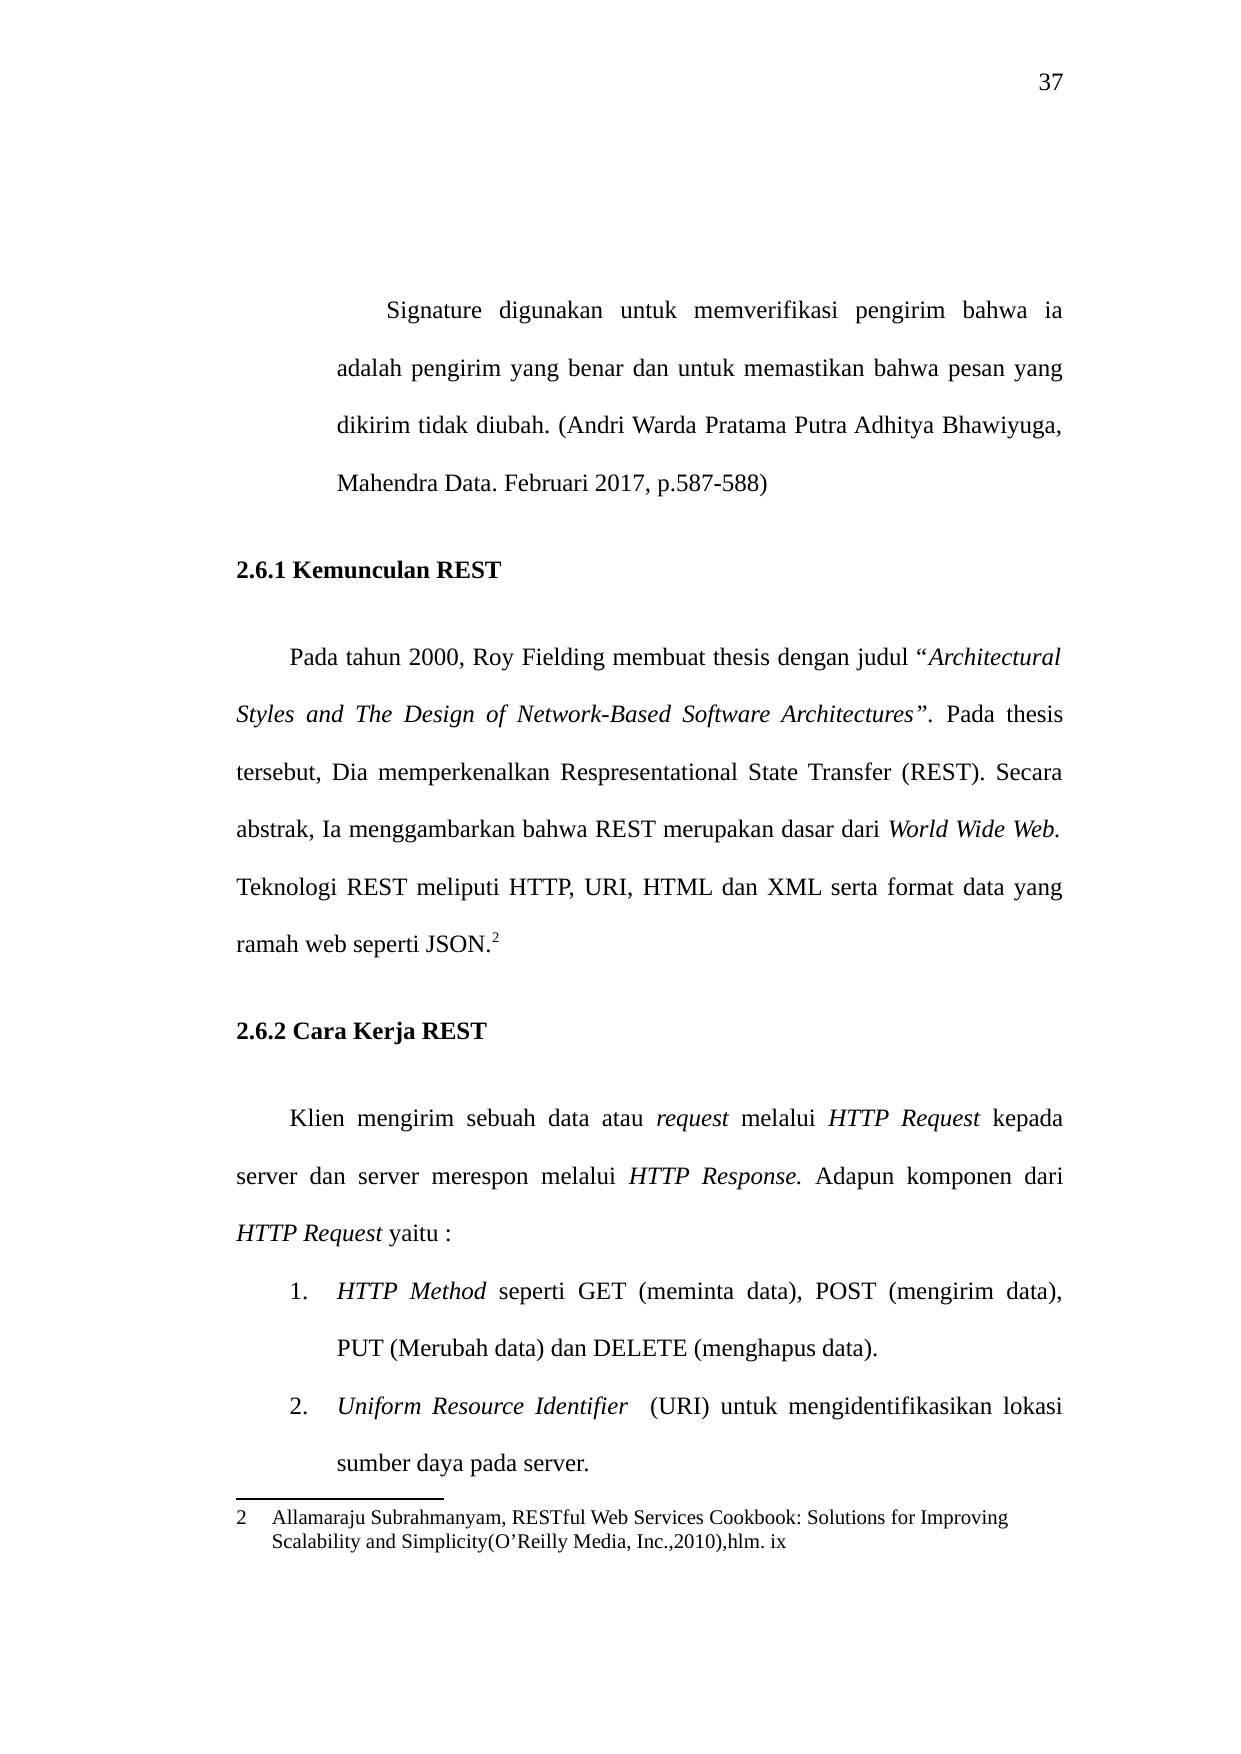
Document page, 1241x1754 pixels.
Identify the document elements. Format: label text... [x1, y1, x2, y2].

subtitle 2.6.1 Kemunculan REST [236, 555, 1063, 583]
text Allamaraju Subrahmanyam, RESTful Web Services Cookbook: Solutions for Improving Scalability and Simplicity(O’Reilly Media, Inc.,2010),hlm. ix [236, 1504, 1063, 1553]
list Signature digunakan untuk memverifikasi pengirim bahwa ia adalah pengirim yang benar dan untuk memastikan bahwa pesan yang dikirim tidak diubah. (Andri Warda Pratama Putra Adhitya Bhawiyuga, Mahendra Data. Februari 2017, p.587-588) [289, 295, 1063, 497]
list Uniform Resource Identifier (URI) untuk mengidentifikasikan lokasi sumber daya pada server. [289, 1391, 1063, 1477]
text ⁠ [236, 1553, 1063, 1577]
list HTTP Method seperti GET (meminta data), POST (mengirim data), PUT (Merubah data) dan DELETE (menghapus data). [289, 1276, 1063, 1362]
text Pada tahun 2000, Roy Fielding membuat thesis dengan judul “Architectural Styles and The Design of Network-Based Software Architectures”. Pada thesis tersebut, Dia memperkenalkan Respresentational State Transfer (REST). Secara abstrak, Ia menggambarkan bahwa REST merupakan dasar dari World Wide Web. Teknologi REST meliputi HTTP, URI, HTML dan XML serta format data yang ramah web seperti JSON. [236, 642, 1063, 958]
text Klien mengirim sebuah data atau request melalui HTTP Request kepada server dan server merespon melalui HTTP Response. Adapun komponen dari HTTP Request yaitu : [236, 1103, 1063, 1247]
subtitle 2.6.2 Cara Kerja REST [236, 1016, 1063, 1045]
